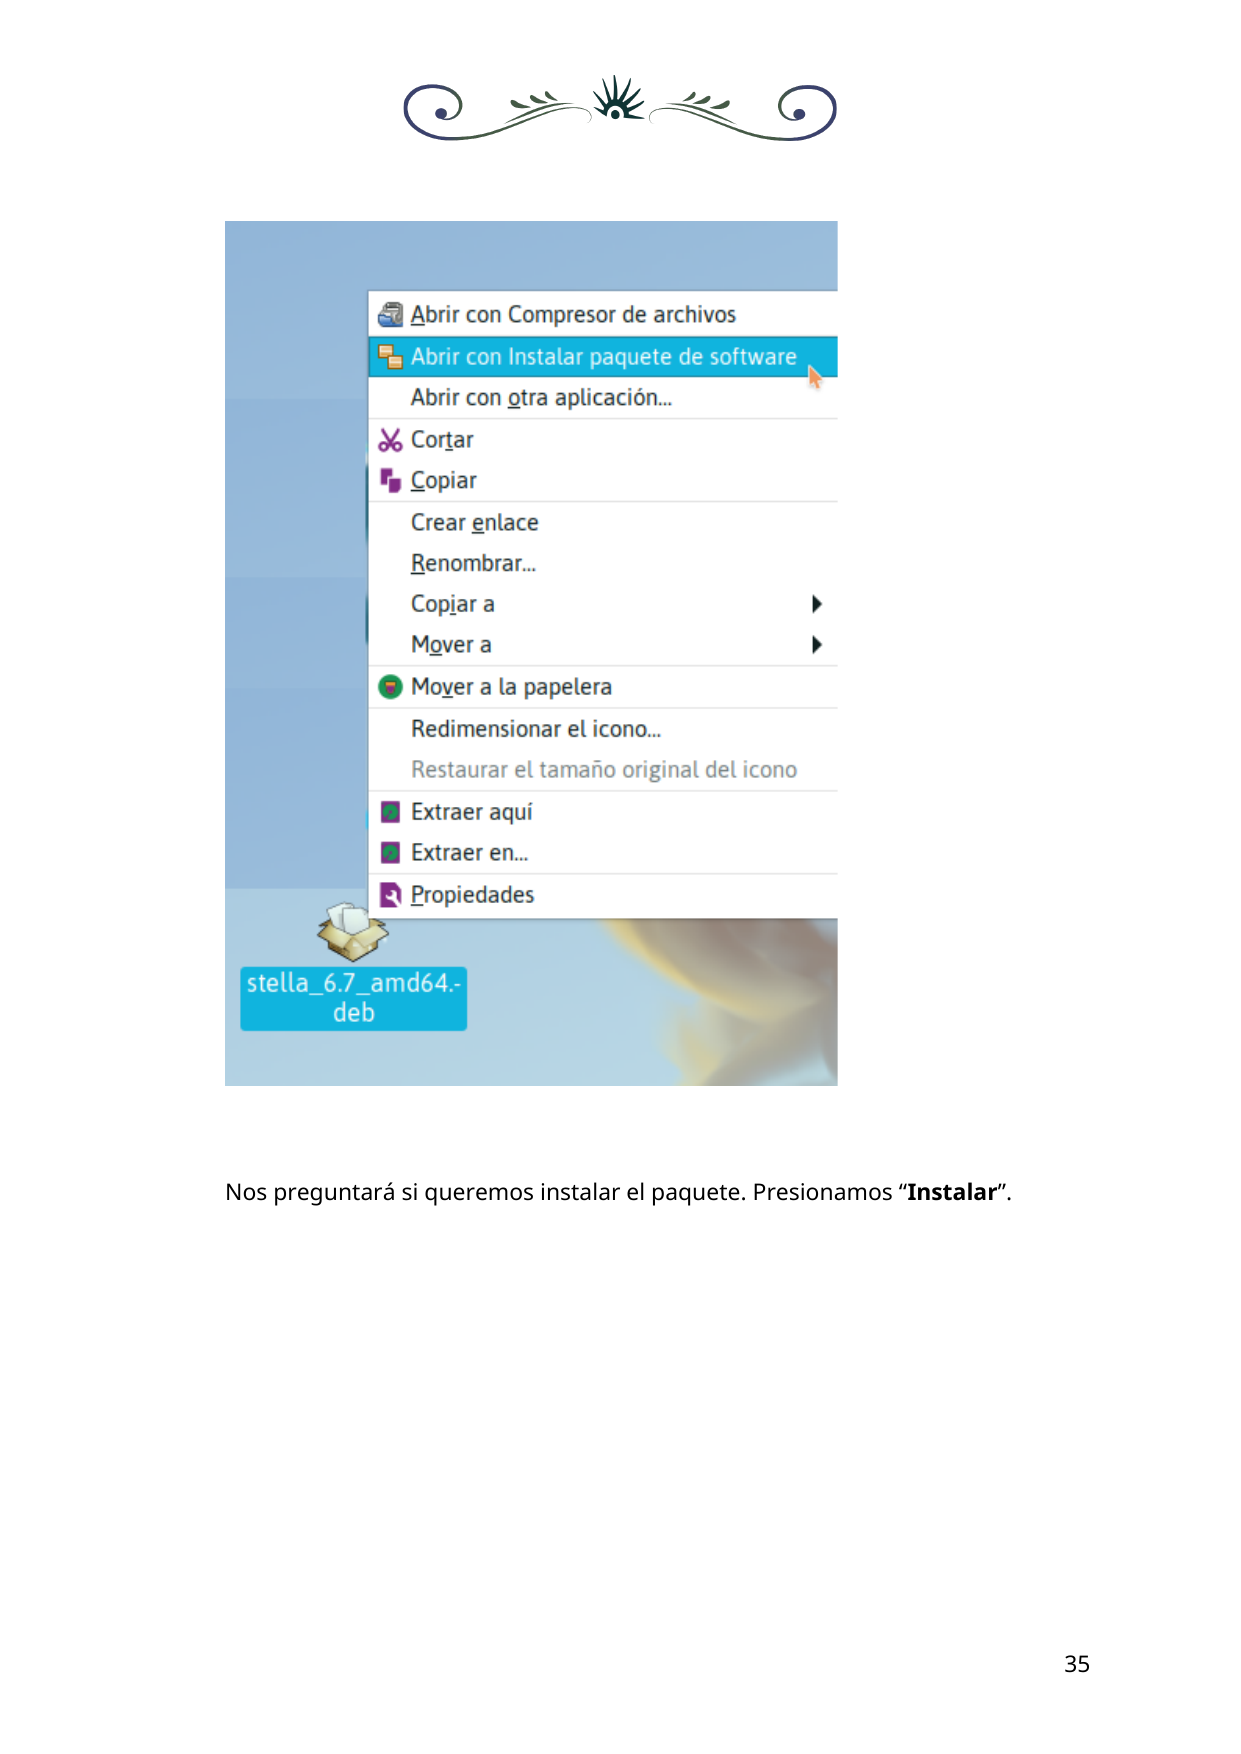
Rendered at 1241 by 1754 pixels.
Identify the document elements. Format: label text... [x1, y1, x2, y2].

picture [711, 348, 776, 364]
picture [453, 352, 460, 364]
picture [403, 75, 837, 141]
picture [653, 349, 672, 364]
picture [510, 348, 543, 364]
picture [680, 348, 690, 364]
picture [591, 352, 651, 369]
picture [693, 352, 703, 364]
picture [467, 352, 501, 364]
picture [779, 352, 797, 364]
picture [378, 345, 403, 369]
picture [546, 348, 584, 364]
picture [411, 348, 450, 364]
picture [225, 221, 838, 1086]
text Nos preguntará si queremos instalar el paquete. Presionamos “Instalar”. [225, 1176, 1090, 1207]
